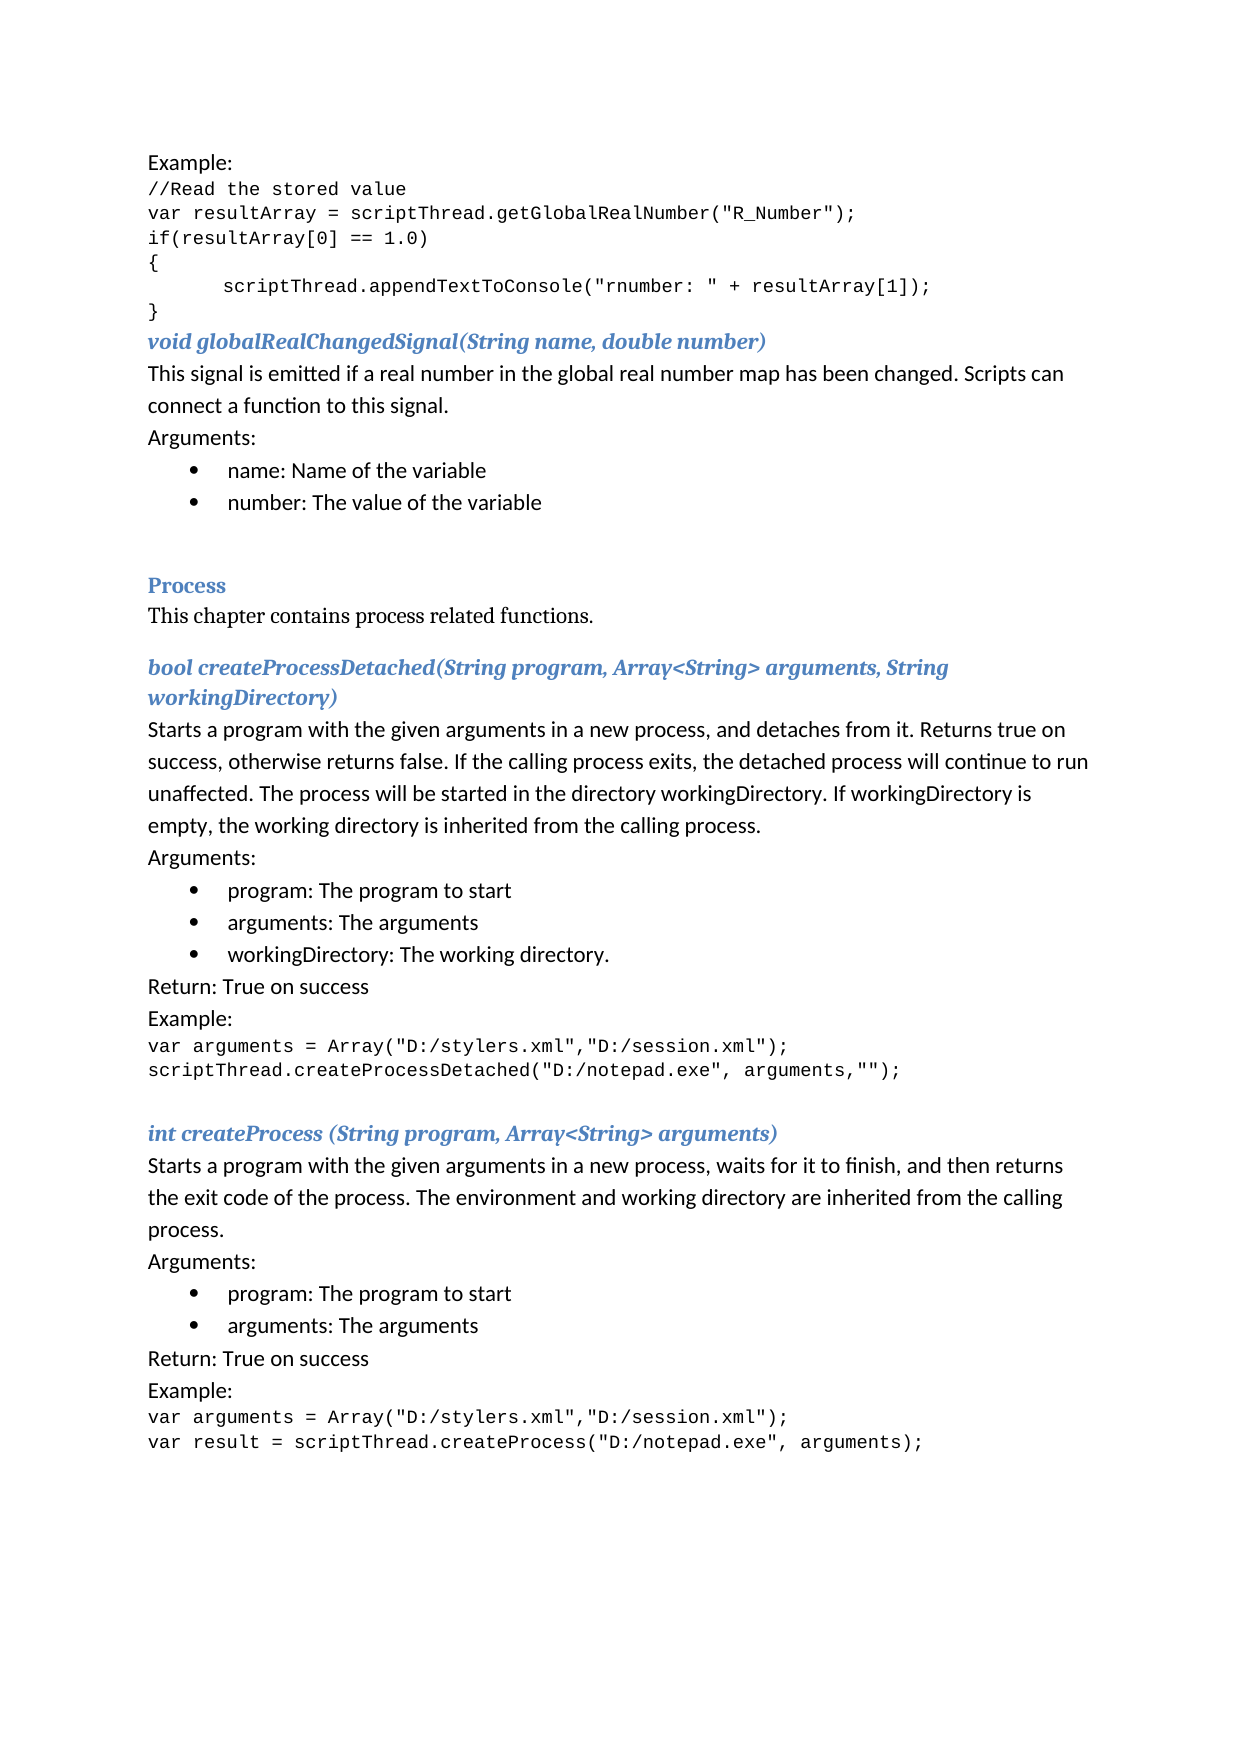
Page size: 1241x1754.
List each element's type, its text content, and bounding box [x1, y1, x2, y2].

text Starts a program with the given arguments in a new process, waits for it to finish, and then returns the exit code of the process. The environment and working directory are inherited from the calling process. [148, 1151, 1093, 1243]
text Return: True on success [148, 1344, 1093, 1372]
text Example: [148, 1004, 1093, 1032]
list arguments: The arguments [190, 908, 1093, 936]
list } [148, 302, 1093, 323]
text var result = scriptThread.createProcess("D:/notepad.exe", arguments); [148, 1433, 1093, 1454]
text Arguments: [148, 423, 1093, 452]
list number: The value of the variable [190, 488, 1093, 516]
list scriptThread.appendTextToConsole("rnumber: " + resultArray[1]); [148, 277, 1093, 298]
list Example: [148, 148, 1093, 176]
text Arguments: [148, 843, 1093, 872]
text Starts a program with the given arguments in a new process, and detaches from it. Returns true on success, otherwise returns false. If the calling process exits, the detached process will continue to run unaffected. The process will be started in the directory workingDirectory. If workingDirectory is empty, the working directory is inherited from the calling process. [148, 715, 1093, 839]
text Example: [148, 1376, 1093, 1404]
text This chapter contains process related functions. [148, 603, 1093, 630]
list program: The program to start [190, 1279, 1093, 1307]
subtitle bool createProcessDetached(String program, Array<String> arguments, String workingDirectory) [148, 654, 1093, 711]
text var arguments = Array("D:/stylers.xml","D:/session.xml"); [148, 1037, 1093, 1058]
list workingDirectory: The working directory. [190, 940, 1093, 968]
subtitle Process [148, 573, 1093, 599]
list //Read the stored value [148, 180, 1093, 201]
list arguments: The arguments [190, 1312, 1093, 1340]
text Arguments: [148, 1247, 1093, 1275]
list name: Name of the variable [190, 456, 1093, 484]
list { [148, 253, 1093, 274]
list var resultArray = scriptThread.getGlobalRealNumber("R_Number"); [148, 204, 1093, 225]
subtitle int createProcess (String program, Array<String> arguments) [148, 1121, 1093, 1147]
list program: The program to start [190, 876, 1093, 904]
list if(resultArray[0] == 1.0) [148, 228, 1093, 250]
text scriptThread.createProcessDetached("D:/notepad.exe", arguments,""); [148, 1061, 1093, 1082]
text This signal is emitted if a real number in the global real number map has been changed. Scripts can connect a function to this signal. [148, 359, 1093, 419]
text var arguments = Array("D:/stylers.xml","D:/session.xml"); [148, 1408, 1093, 1429]
subtitle void globalRealChangedSignal(String name, double number) [148, 329, 1093, 355]
text Return: True on success [148, 972, 1093, 1000]
